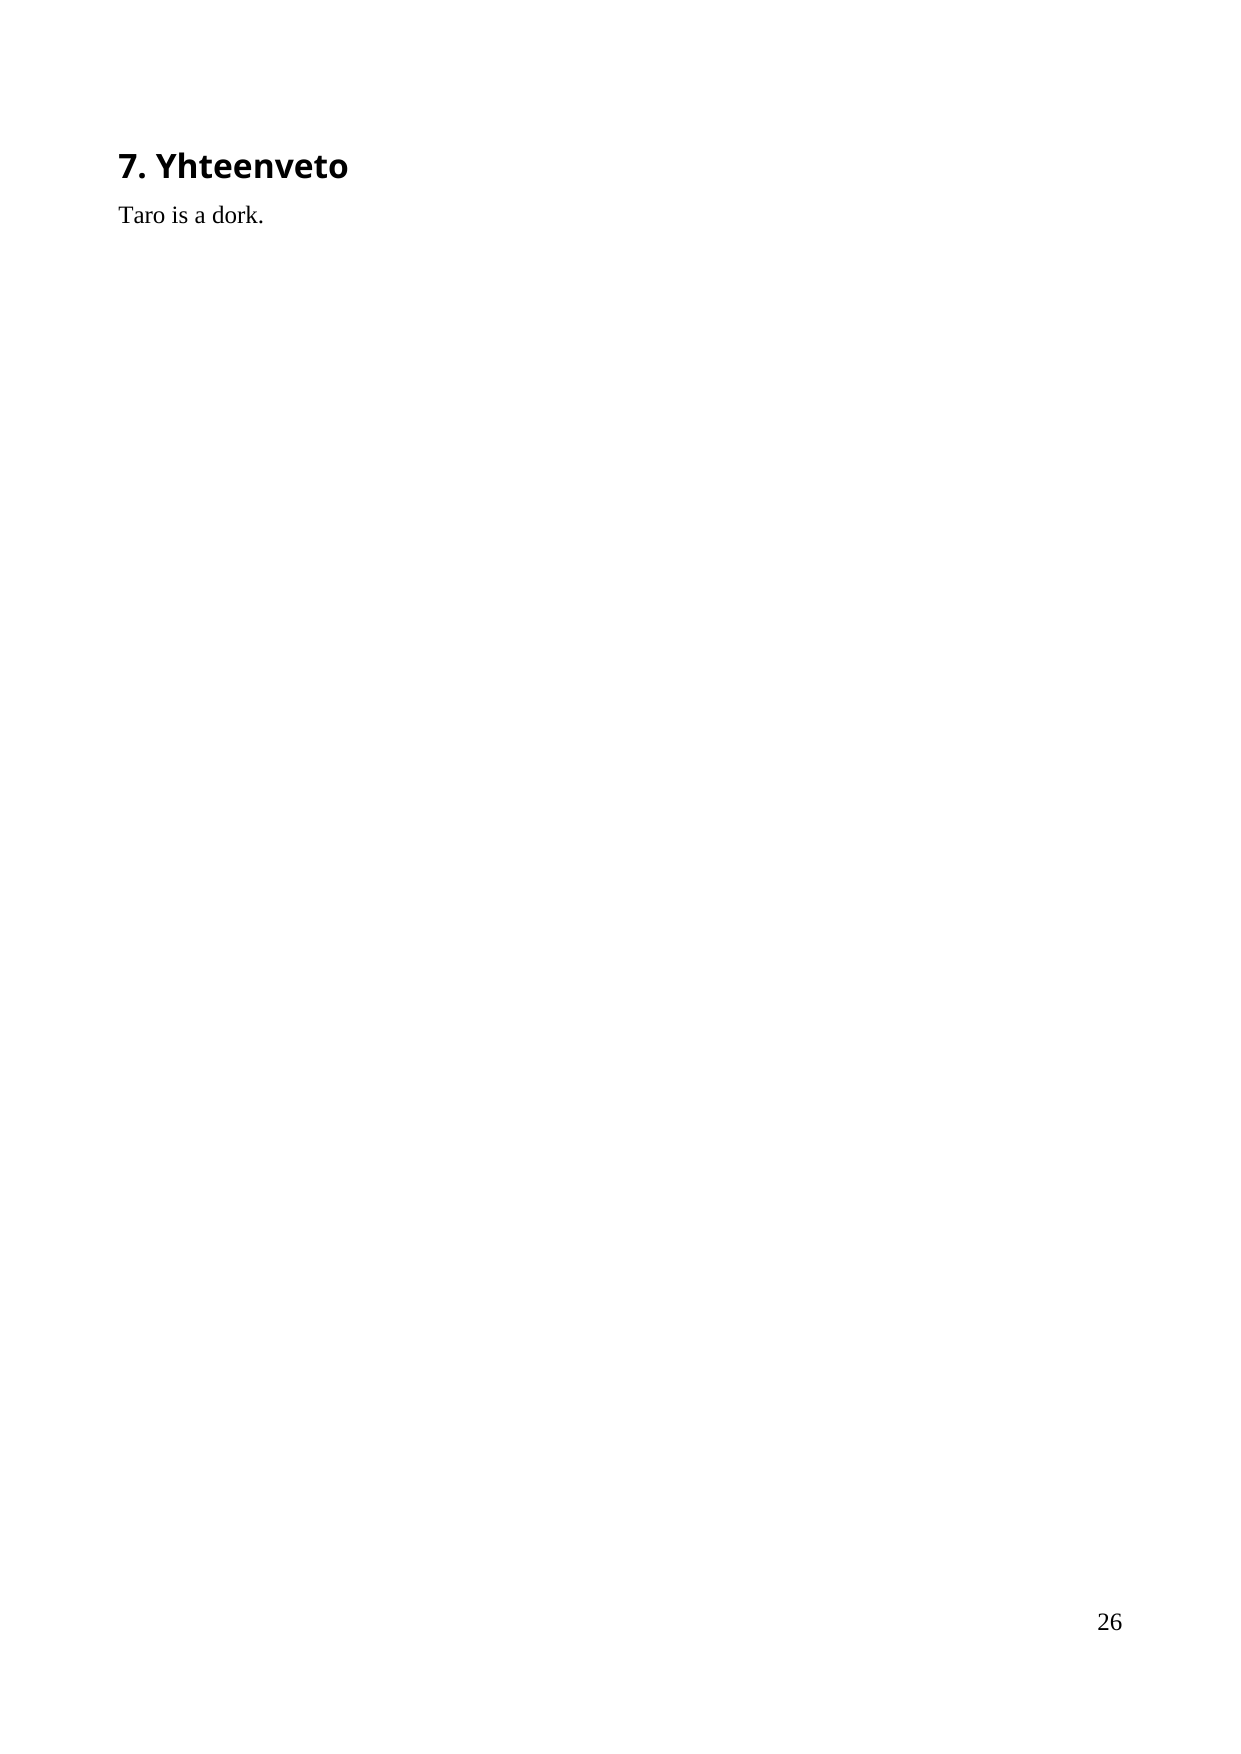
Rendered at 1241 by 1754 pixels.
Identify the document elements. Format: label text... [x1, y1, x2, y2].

text Taro is a dork. [118, 201, 1122, 229]
subtitle 7. Yhteenveto [118, 143, 1122, 189]
